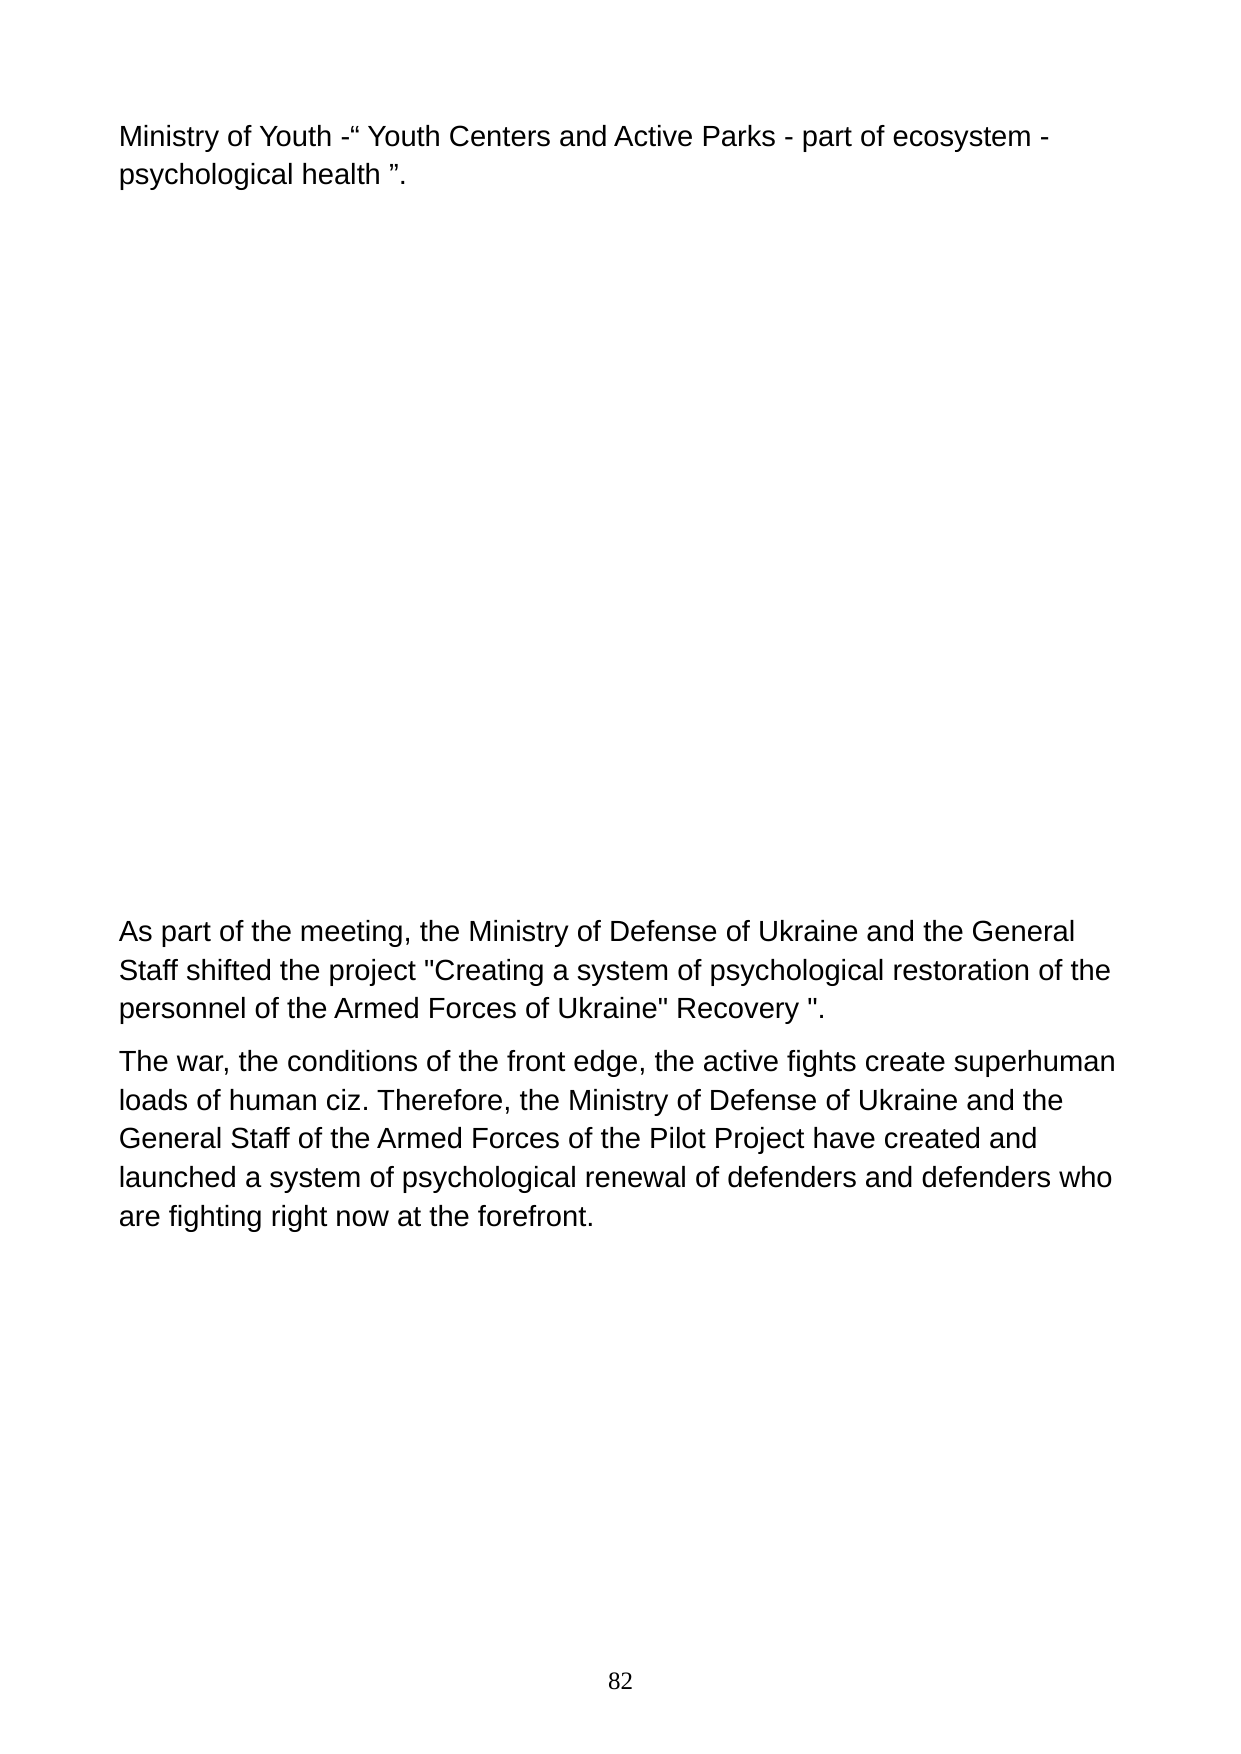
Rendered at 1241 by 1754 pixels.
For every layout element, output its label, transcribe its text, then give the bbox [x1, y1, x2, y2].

text As part of the meeting, the Ministry of Defense of Ukraine and the General Staff shifted the project "Creating a system of psychological restoration of the personnel of the Armed Forces of Ukraine" Recovery ". [118, 210, 1122, 1025]
text The war, the conditions of the front edge, the active fights create superhuman loads of human ciz. Therefore, the Ministry of Defense of Ukraine and the General Staff of the Armed Forces of the Pilot Project have created and launched a system of psychological renewal of defenders and defenders who are fighting right now at the forefront. [118, 1044, 1122, 1232]
text Ministry of Youth -“ Youth Centers and Active Parks - part of ecosystem -psychological health ”. [118, 118, 1122, 191]
